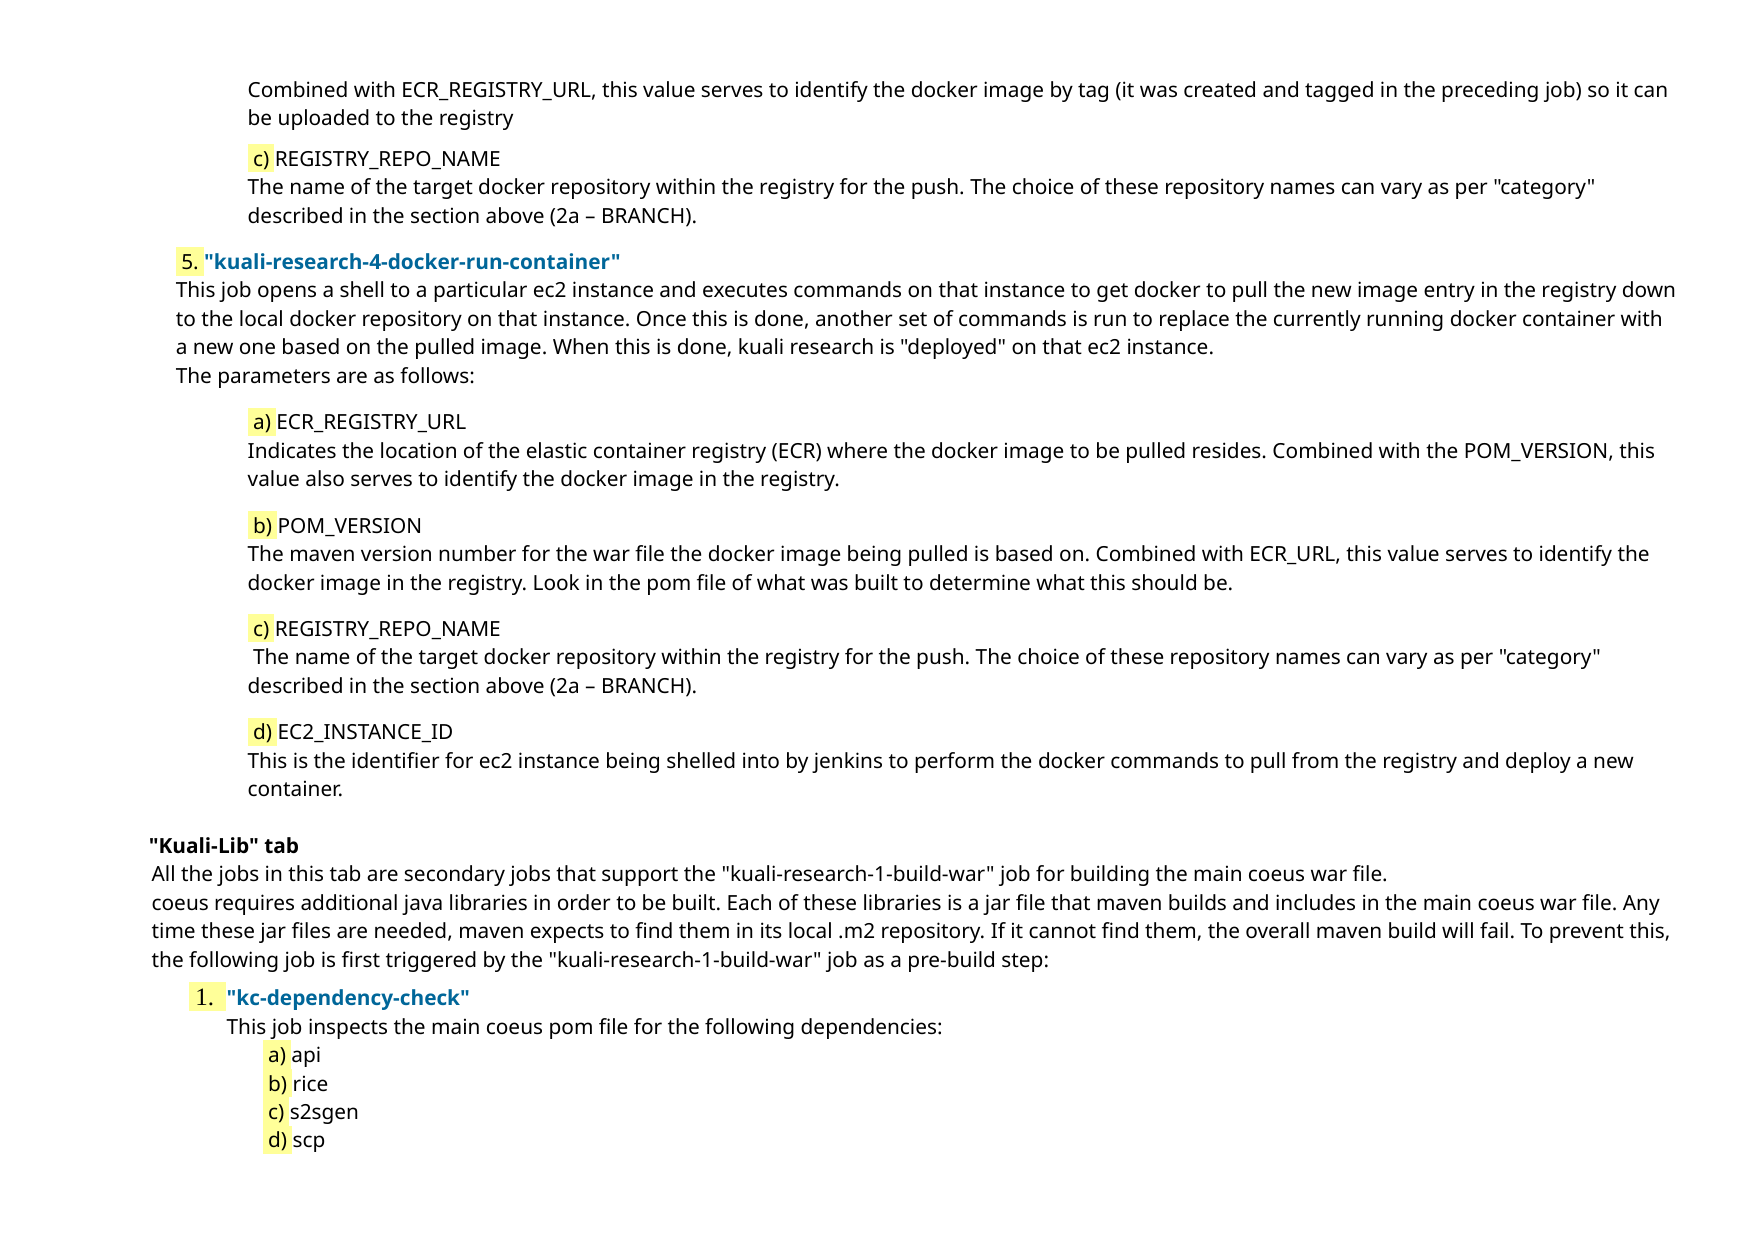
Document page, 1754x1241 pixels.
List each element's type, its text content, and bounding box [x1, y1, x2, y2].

list rice [292, 1069, 1679, 1097]
list "kc-dependency-check" This job inspects the main coeus pom file for the following dependencies: [189, 982, 1679, 1040]
list scp [292, 1126, 1679, 1154]
list Combined with ECR_REGISTRY_URL, this value serves to identify the docker image by tag (it was created and tagged in the preceding job) so it can be uploaded to the registry [247, 75, 1679, 132]
list ECR_REGISTRY_URL Indicates the location of the elastic container registry (ECR) where the docker image to be pulled resides. Combined with the POM_VERSION, this value also serves to identify the docker image in the registry. [247, 407, 1679, 493]
list EC2_INSTANCE_ID This is the identifier for ec2 instance being shelled into by jenkins to perform the docker commands to pull from the registry and deploy a new container. [247, 717, 1679, 803]
list api [291, 1040, 1679, 1069]
list REGISTRY_REPO_NAME The name of the target docker repository within the registry for the push. The choice of these repository names can vary as per "category" described in the section above (2a – BRANCH). [247, 614, 1679, 699]
text "Kuali-Lib" tab [148, 831, 1679, 859]
text All the jobs in this tab are secondary jobs that support the "kuali-research-1-build-war" job for building the main coeus war file. coeus requires additional java libraries in order to be built. Each of these libraries is a jar file that maven builds and includes in the main coeus war file. Any time these jar files are needed, maven expects to find them in its local .m2 repository. If it cannot find them, the overall maven build will fail. To prevent this, the following job is first triggered by the "kuali-research-1-build-war" job as a pre-build step: [151, 859, 1679, 973]
list POM_VERSION The maven version number for the war file the docker image being pulled is based on. Combined with ECR_URL, this value serves to identify the docker image in the registry. Look in the pom file of what was built to determine what this should be. [247, 511, 1679, 596]
list REGISTRY_REPO_NAME The name of the target docker repository within the registry for the push. The choice of these repository names can vary as per "category" described in the section above (2a – BRANCH). [247, 144, 1679, 229]
list s2sgen [289, 1097, 1679, 1126]
list "kuali-research-4-docker-run-container" This job opens a shell to a particular ec2 instance and executes commands on that instance to get docker to pull the new image entry in the registry down to the local docker repository on that instance. Once this is done, another set of commands is run to replace the currently running docker container with a new one based on the pulled image. When this is done, kuali research is "deployed" on that ec2 instance. The parameters are as follows: [176, 247, 1679, 389]
